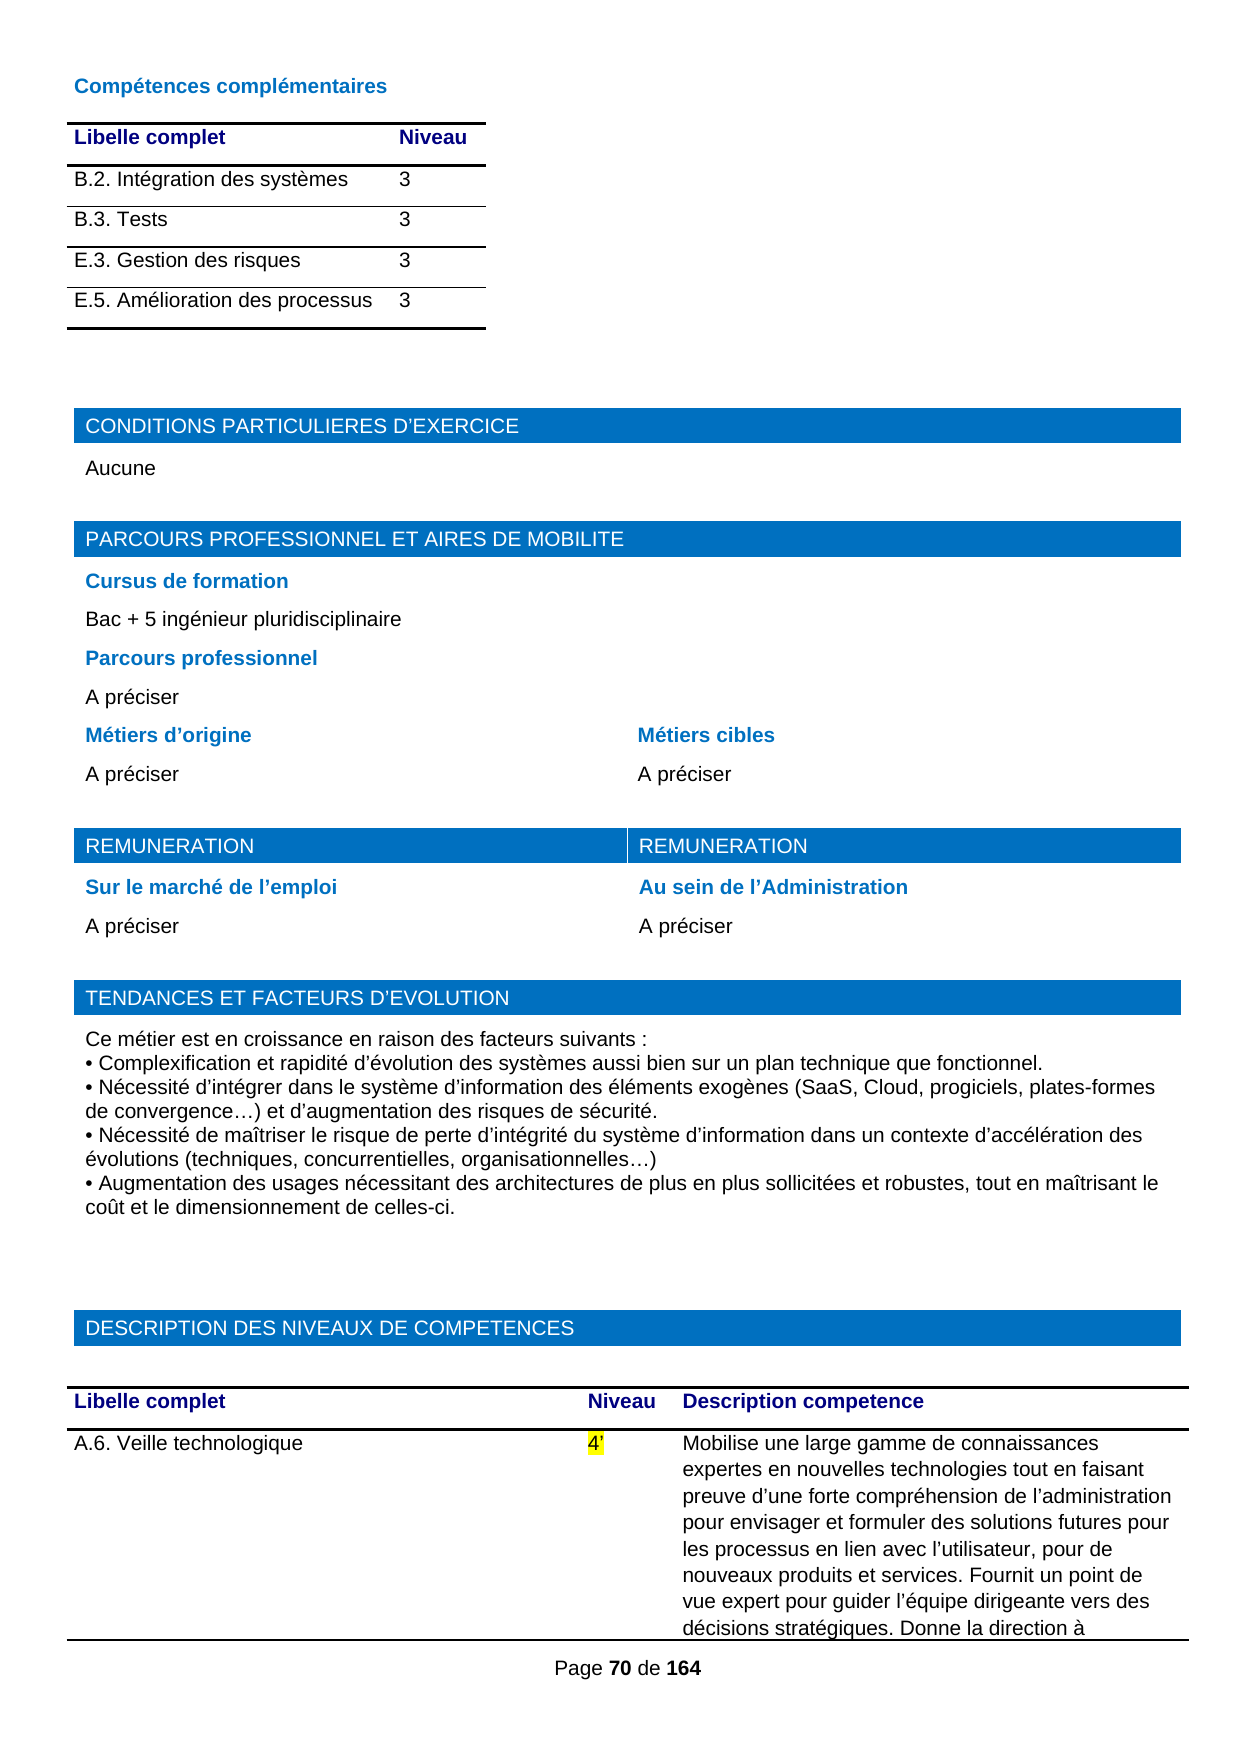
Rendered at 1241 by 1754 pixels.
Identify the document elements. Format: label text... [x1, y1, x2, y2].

table_header REMUNERATION [628, 828, 1181, 863]
table_cell Sur le marché de l’emploi [74, 864, 627, 902]
table_cell 3 [392, 207, 486, 246]
table_cell Métiers cibles [626, 711, 1179, 750]
table_header Niveau [392, 125, 486, 164]
table_header Libelle complet [67, 1389, 580, 1428]
table_header REMUNERATION [74, 828, 627, 863]
table_cell Mobilise une large gamme de connaissances expertes en nouvelles technologies tout en faisant preuve d’une forte compréhension de l’administration pour envisager et formuler des solutions futures pour les processus en lien avec l’utilisateur, pour de nouveaux produits et services. Fournit un point de vue expert pour guider l’équipe dirigeante vers des décisions stratégiques. Donne la direction à [675, 1431, 1189, 1639]
table_cell A préciser [74, 902, 627, 941]
table_cell E.5. Amélioration des processus [67, 288, 392, 327]
table_cell 3 [392, 167, 486, 206]
table_cell Métiers d’origine [74, 711, 626, 750]
table_cell E.3. Gestion des risques [67, 248, 392, 286]
text Compétences complémentaires [74, 74, 1181, 98]
table_cell Aucune [74, 444, 1179, 482]
table_cell 3 [392, 248, 486, 286]
table_header Niveau [580, 1389, 675, 1428]
table_cell Cursus de formation [74, 557, 1179, 596]
table_cell [74, 1346, 1179, 1386]
table_header Libelle complet [67, 125, 392, 164]
table_cell B.2. Intégration des systèmes [67, 167, 392, 206]
table_cell Au sein de l’Administration [628, 864, 1181, 902]
table_cell A préciser [74, 673, 1179, 711]
table_cell Bac + 5 ingénieur pluridisciplinaire [74, 596, 1179, 634]
table_header CONDITIONS PARTICULIERES D’EXERCICE [74, 408, 1181, 443]
table_cell A préciser [628, 902, 1181, 941]
table_cell Parcours professionnel [74, 634, 1179, 673]
table_header TENDANCES ET FACTEURS D’EVOLUTION [74, 980, 1181, 1015]
table_header DESCRIPTION DES NIVEAUX DE COMPETENCES [74, 1310, 1181, 1346]
table_cell B.3. Tests [67, 207, 392, 246]
table_cell A préciser [74, 750, 626, 789]
table_cell Ce métier est en croissance en raison des facteurs suivants : • Complexification et rapidité d’évolution des systèmes aussi bien sur un plan technique que fonctionnel. • Nécessité d’intégrer dans le système d’information des éléments exogènes (SaaS, Cloud, progiciels, plates-formes de convergence…) et d’augmentation des risques de sécurité. • Nécessité de maîtriser le risque de perte d’intégrité du système d’information dans un contexte d’accélération des évolutions (techniques, concurrentielles, organisationnelles…) • Augmentation des usages nécessitant des architectures de plus en plus sollicitées et robustes, tout en maîtrisant le coût et le dimensionnement de celles-ci. [74, 1015, 1179, 1222]
table_cell A préciser [626, 750, 1179, 789]
table_header Description competence [675, 1389, 1189, 1428]
table_header PARCOURS PROFESSIONNEL ET AIRES DE MOBILITE [74, 521, 1181, 557]
table_cell 4’ [580, 1431, 675, 1639]
table_cell A.6. Veille technologique [67, 1431, 580, 1639]
table_cell 3 [392, 288, 486, 327]
